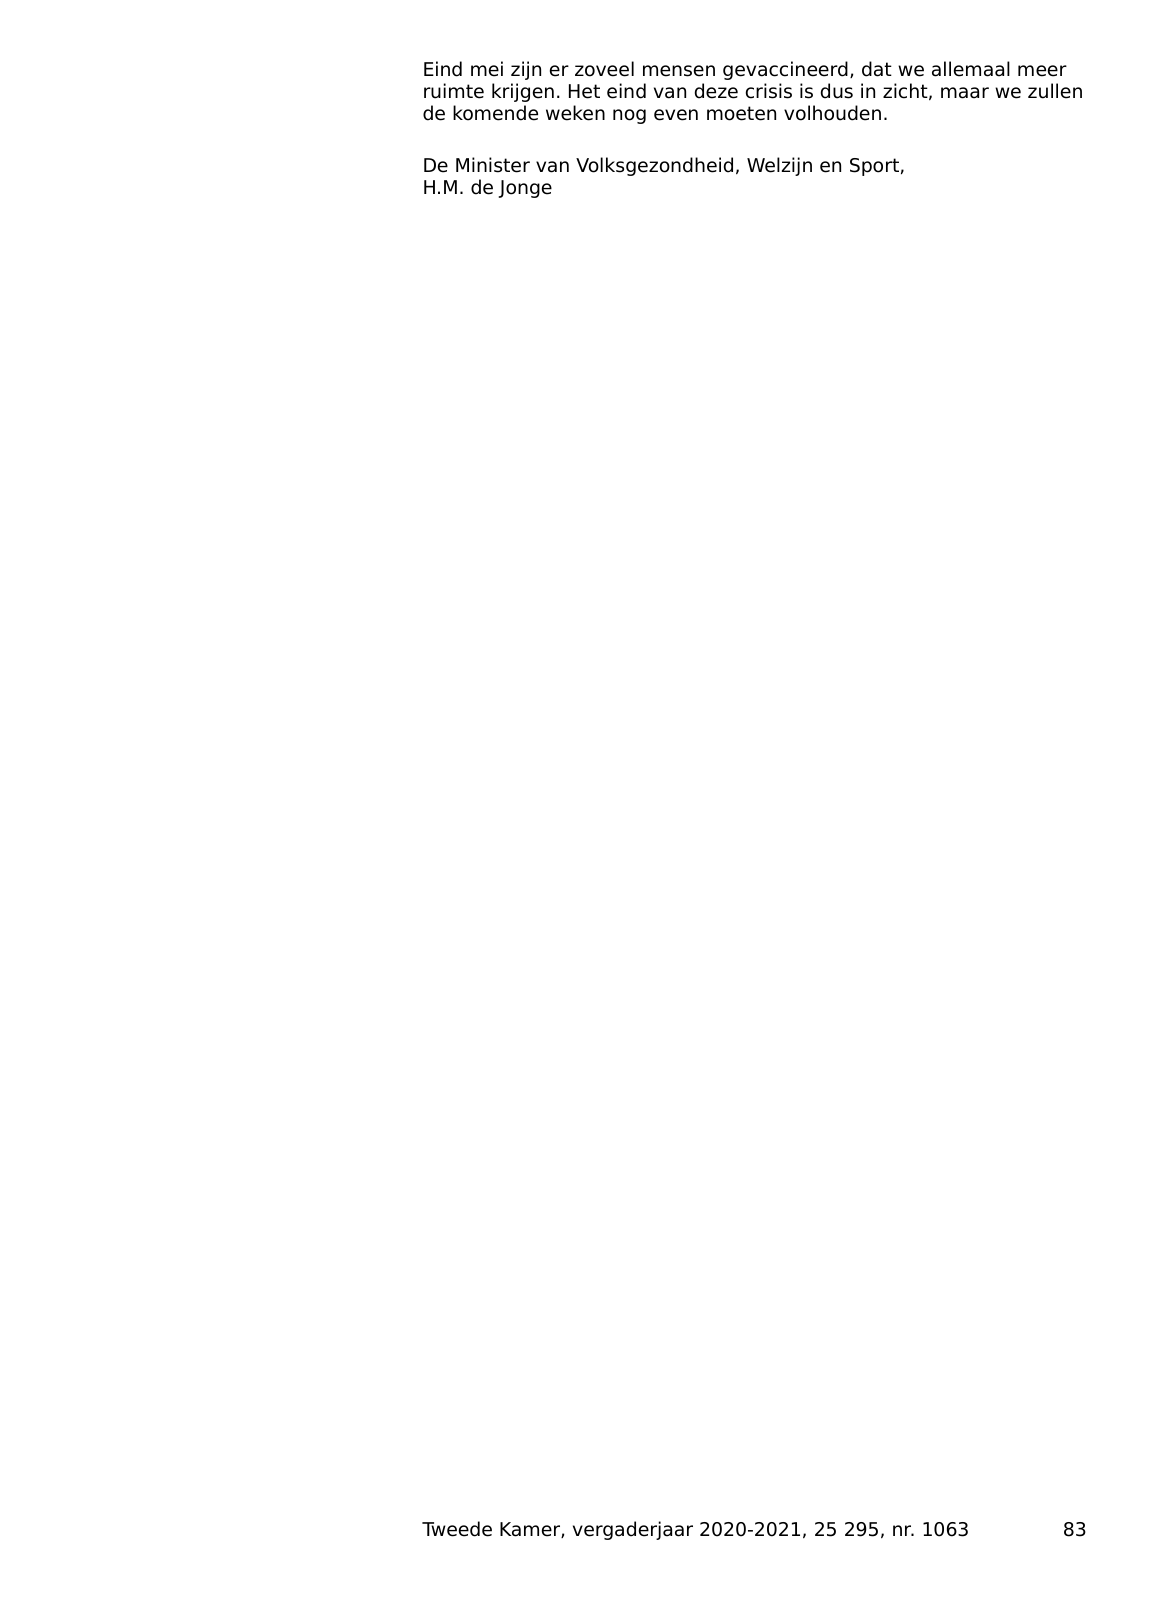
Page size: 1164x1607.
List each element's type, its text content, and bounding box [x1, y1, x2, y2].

text De Minister van Volksgezondheid, Welzijn en Sport, H.M. de Jonge [422, 155, 1087, 199]
text Eind mei zijn er zoveel mensen gevaccineerd, dat we allemaal meer ruimte krijgen. Het eind van deze crisis is dus in zicht, maar we zullen de komende weken nog even moeten volhouden. [422, 59, 1087, 125]
